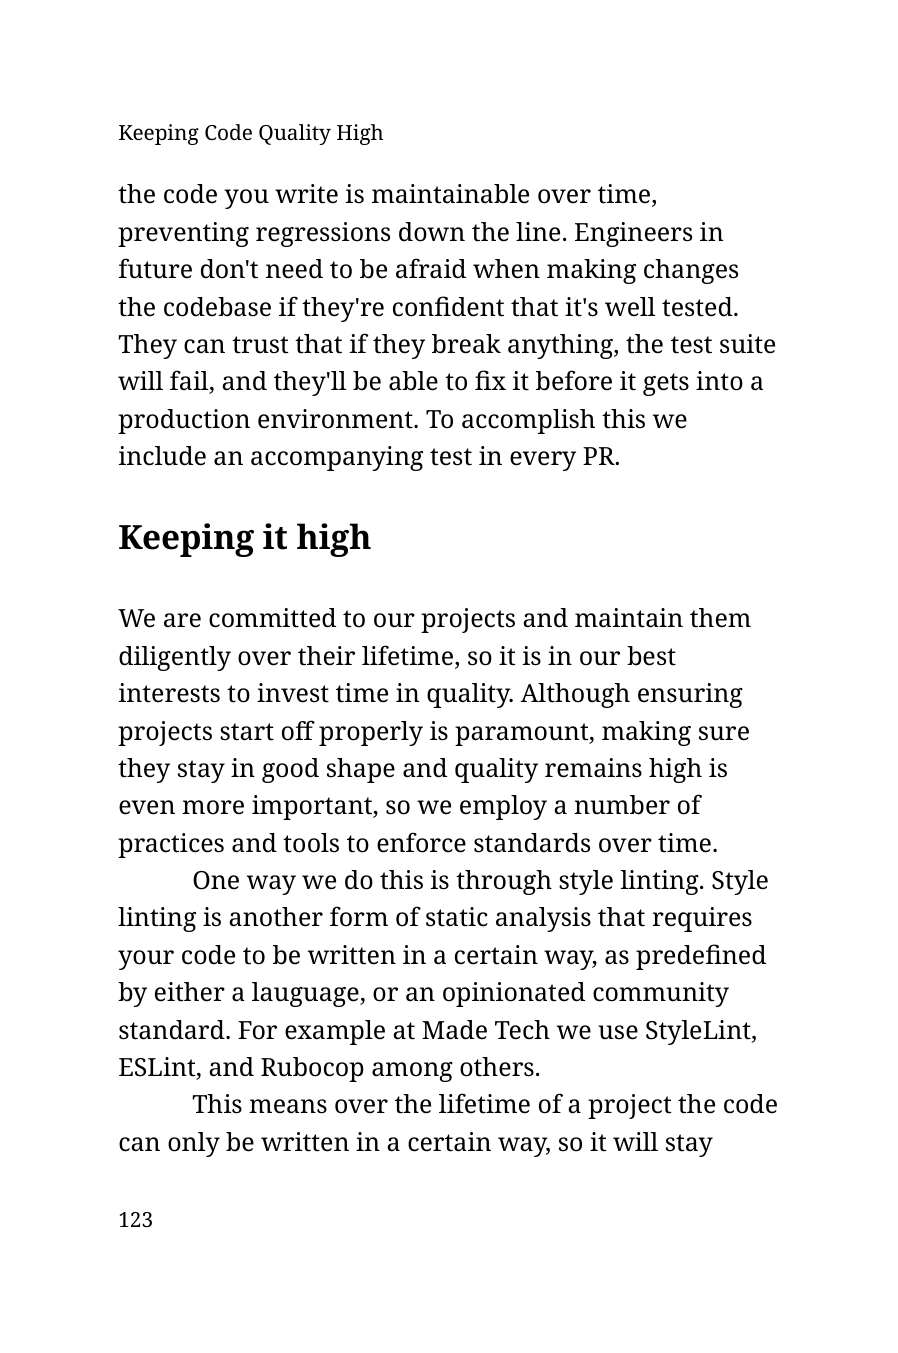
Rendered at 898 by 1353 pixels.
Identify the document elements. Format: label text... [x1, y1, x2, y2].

text We are committed to our projects and maintain them diligently over their lifetime, so it is in our best interests to invest time in quality. Although ensuring projects start off properly is paramount, making sure they stay in good shape and quality remains high is even more important, so we employ a number of practices and tools to enforce standards over time. [118, 601, 779, 859]
text This means over the lifetime of a project the code can only be written in a certain way, so it will stay [118, 1087, 779, 1158]
text One way we do this is through style linting. Style linting is another form of static analysis that requires your code to be written in a certain way, as predefined by either a lauguage, or an opinionated community standard. For example at Made Tech we use StyleLint, ESLint, and Rubocop among others. [118, 863, 779, 1084]
text the code you write is maintainable over time, preventing regressions down the line. Engineers in future don't need to be afraid when making changes the codebase if they're confident that it's well tested. They can trust that if they break anything, the test suite will fail, and they'll be able to fix it before it gets into a production environment. To accomplish this we include an accompanying test in every PR. [118, 177, 779, 473]
subtitle Keeping it high [118, 514, 779, 559]
